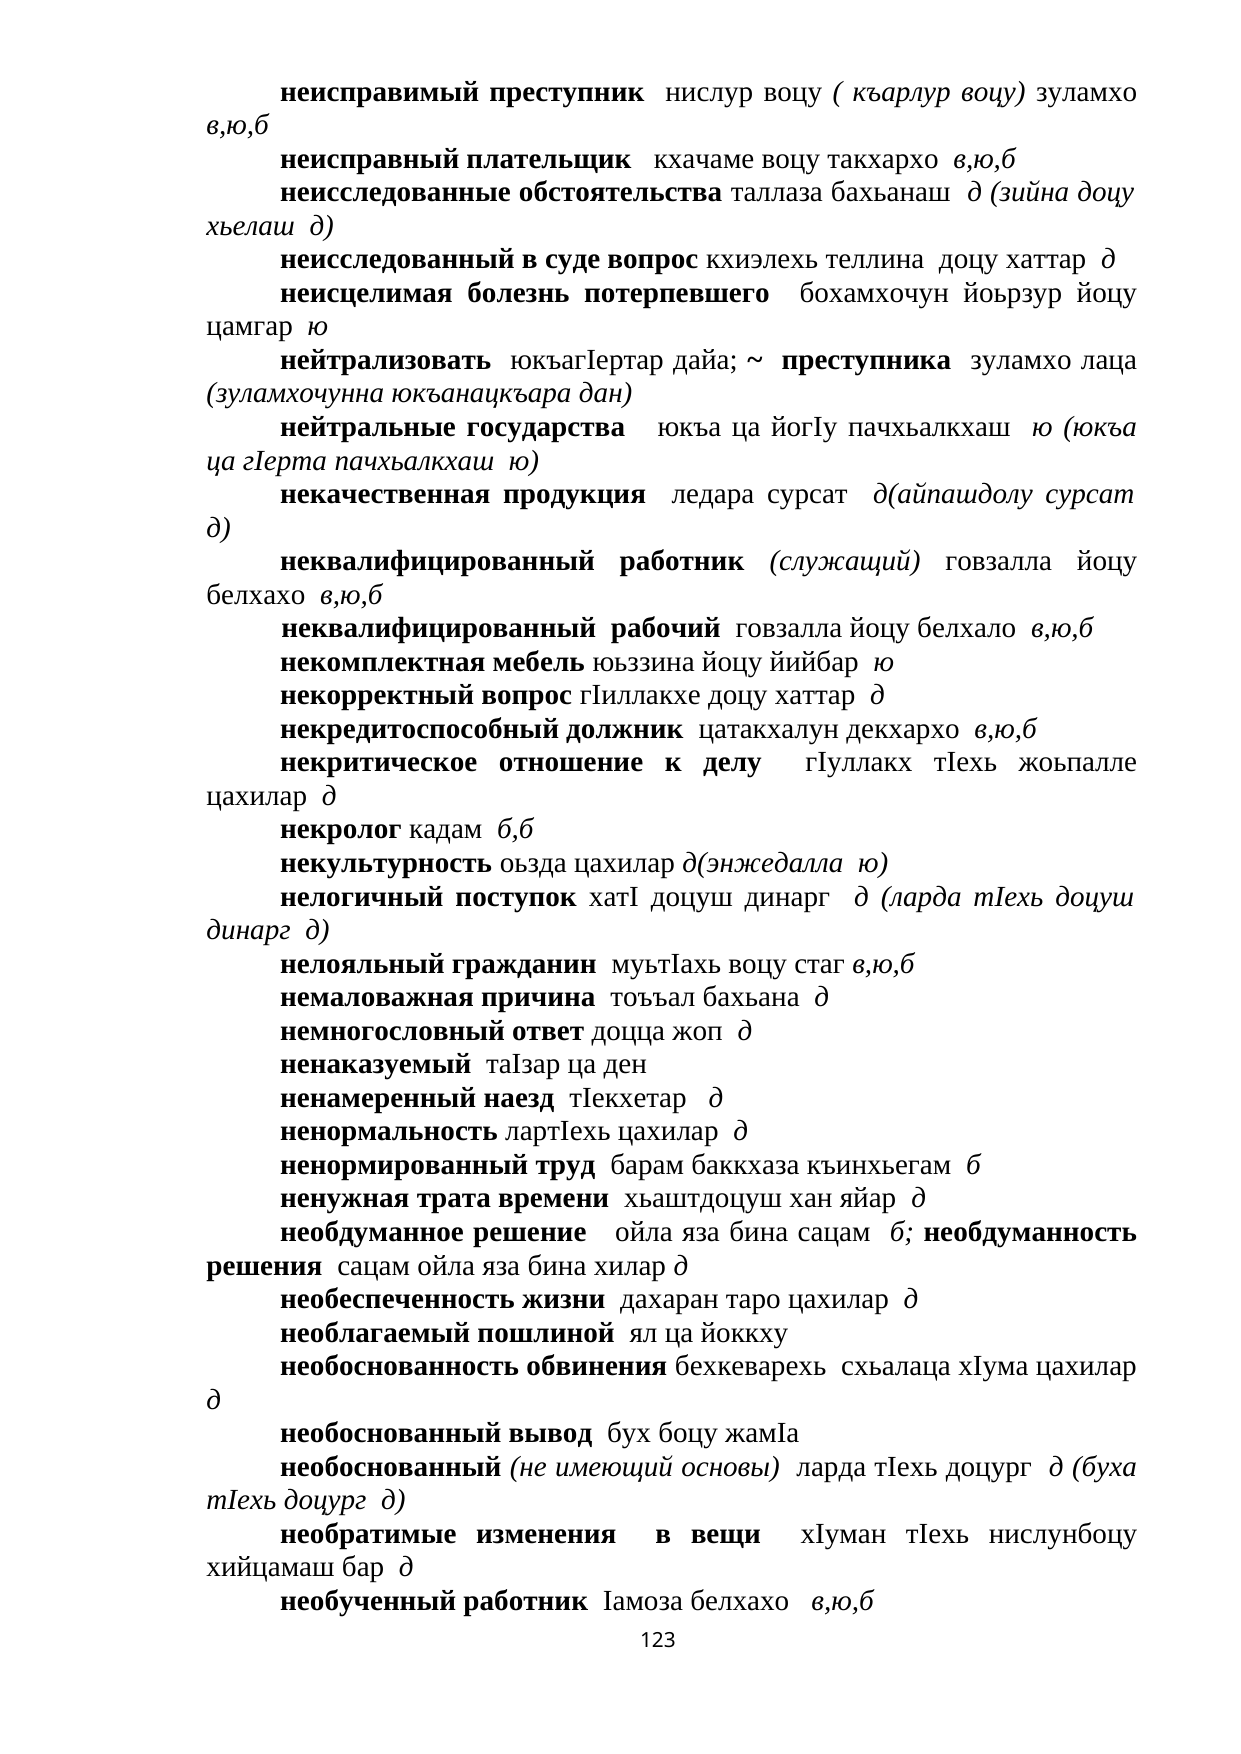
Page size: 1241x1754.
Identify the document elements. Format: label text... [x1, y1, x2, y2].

text ненужная трата времени хьаштдоцуш хан яйар д [206, 1181, 1137, 1214]
text необоснованный (не имеющий основы) ларда тӀехь доцург д (буха тӀехь доцург д) [206, 1449, 1137, 1516]
text необоснованный вывод бух боцу жамӀа [206, 1415, 1137, 1449]
text нейтральные государства юкъа ца йогӀу пачхьалкхаш ю (юкъа ца гӀерта пачхьалкхаш ю) [206, 409, 1137, 476]
text некорректный вопрос гӀиллакхе доцу хаттар д [206, 677, 1137, 711]
text необдуманное решение ойла яза бина сацам б; необдуманность решения сацам ойла яза бина хилар д [206, 1214, 1137, 1281]
text ненамеренный наезд тӀекхетар д [206, 1080, 1137, 1113]
text нелогичный поступок хатӀ доцуш динарг д (ларда тӀехь доцуш динарг д) [206, 879, 1137, 946]
text неквалифицированный рабочий говзалла йоцу белхало в,ю,б [206, 610, 1137, 644]
text неисследованные обстоятельства таллаза бахьанаш д (зийна доцу хьелаш д) [206, 174, 1137, 241]
text ненаказуемый таӀзар ца ден [206, 1046, 1137, 1080]
text некролог кадам б,б [206, 812, 1137, 845]
text неисследованный в суде вопрос кхиэлехь теллина доцу хаттар д [206, 241, 1137, 275]
text неисправимый преступник нислур воцу ( къарлур воцу) зуламхо в,ю,б [206, 74, 1137, 141]
text неквалифицированный работник (служащий) говзалла йоцу белхахо в,ю,б [206, 543, 1137, 610]
text некомплектная мебель юьззина йоцу йийбар ю [206, 644, 1137, 677]
text некредитоспособный должник цатакхалун декхархо в,ю,б [206, 711, 1137, 744]
text необученный работник Ӏамоза белхахо в,ю,б [206, 1583, 1137, 1617]
text неисправный плательщик кхачаме воцу такхархо в,ю,б [206, 141, 1137, 174]
text ненормированный труд барам баккхаза къинхьегам б [206, 1147, 1137, 1181]
text нелояльный гражданин муьтӀахь воцу стаг в,ю,б [206, 946, 1137, 979]
text некачественная продукция ледара сурсат д(айпашдолу сурсат д) [206, 476, 1137, 543]
text немаловажная причина тоъъал бахьана д [206, 979, 1137, 1013]
text необоснованность обвинения бехкеварехь схьалаца хӀума цахилар д [206, 1348, 1137, 1415]
text неисцелимая болезнь потерпевшего бохамхочун йоьрзур йоцу цамгар ю [206, 275, 1137, 342]
text нейтрализовать юкъагӀертар дайа; ~ преступника зуламхо лаца (зуламхочунна юкъанацкъара дан) [206, 342, 1137, 409]
text необлагаемый пошлиной ял ца йоккху [206, 1315, 1137, 1348]
text необратимые изменения в вещи хӀуман тӀехь нислунбоцу хийцамаш бар д [206, 1516, 1137, 1583]
text некультурность оьзда цахилар д(энжедалла ю) [206, 845, 1137, 879]
text необеспеченность жизни дахаран таро цахилар д [206, 1281, 1137, 1315]
text немногословный ответ доцца жоп д [206, 1013, 1137, 1046]
text некритическое отношение к делу гӀуллакх тӀехь жоьпалле цахилар д [206, 744, 1137, 812]
text ненормальность лартӀехь цахилар д [206, 1113, 1137, 1147]
